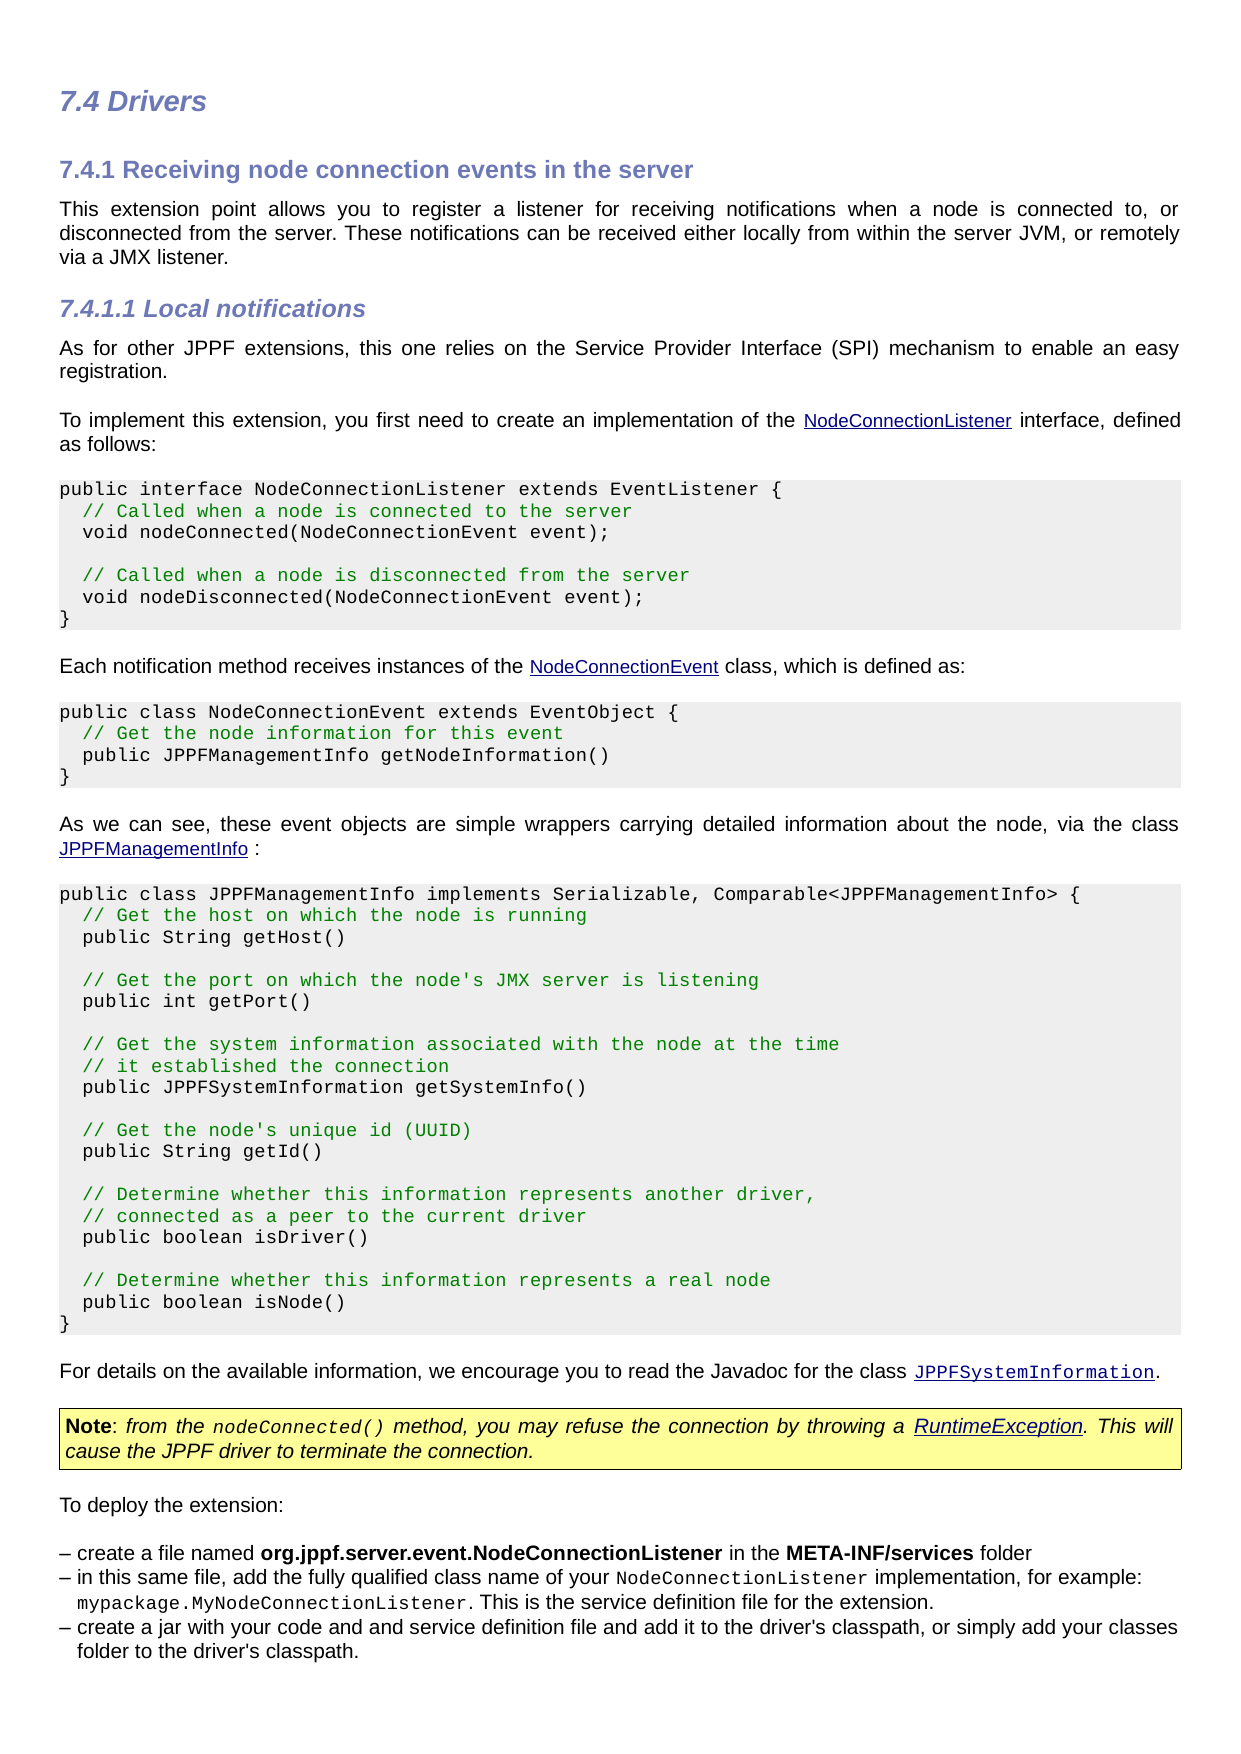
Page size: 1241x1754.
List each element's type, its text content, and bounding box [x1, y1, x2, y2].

text public boolean isNode() [59, 1292, 1181, 1313]
text public boolean isDriver() [59, 1228, 1181, 1249]
text // Get the system information associated with the node at the time [59, 1034, 1181, 1056]
text To deploy the extension: [59, 1493, 1181, 1517]
text } [59, 1313, 1181, 1335]
text public String getId() [59, 1142, 1181, 1163]
subtitle Drivers [59, 84, 1181, 118]
text // Get the port on which the node's JMX server is listening [59, 970, 1181, 992]
text For details on the available information, we encourage you to read the Javadoc for the class JPPFSystemInformation. [59, 1359, 1181, 1384]
text This extension point allows you to register a listener for receiving notifications when a node is connected to, or disconnected from the server. These notifications can be received either locally from within the server JVM, or remotely via a JMX listener. [59, 197, 1181, 269]
text // Determine whether this information represents a real node [59, 1271, 1181, 1292]
text // Get the node information for this event [59, 724, 1181, 745]
text As we can see, these event objects are simple wrappers carrying detailed information about the node, via the class JPPFManagementInfo : [59, 812, 1181, 860]
text public interface NodeConnectionListener extends EventListener { [59, 480, 1181, 501]
text } [59, 608, 1181, 630]
text void nodeDisconnected(NodeConnectionEvent event); [59, 587, 1181, 608]
text // Called when a node is connected to the server [59, 501, 1181, 523]
text void nodeConnected(NodeConnectionEvent event); [59, 523, 1181, 544]
subtitle Receiving node connection events in the server [59, 155, 1181, 184]
text public String getHost() [59, 927, 1181, 949]
list in this same file, add the fully qualified class name of your NodeConnectionListener implementation, for example: mypackage.MyNodeConnectionListener. This is the service definition file for the extension. [59, 1565, 1181, 1615]
text public class NodeConnectionEvent extends EventObject { [59, 702, 1181, 724]
text // Get the host on which the node is running [59, 906, 1181, 927]
text // connected as a peer to the current driver [59, 1206, 1181, 1228]
list create a jar with your code and and service definition file and add it to the driver's classpath, or simply add your classes folder to the driver's classpath. [59, 1615, 1181, 1663]
text public JPPFSystemInformation getSystemInfo() [59, 1077, 1181, 1099]
text To implement this extension, you first need to create an implementation of the NodeConnectionListener interface, defined as follows: [59, 408, 1181, 456]
subtitle Local notifications [59, 294, 1181, 323]
text // Determine whether this information represents another driver, [59, 1185, 1181, 1206]
text Note: from the nodeConnected() method, you may refuse the connection by throwing a RuntimeException. This will cause the JPPF driver to terminate the connection. [60, 1409, 1181, 1469]
text } [59, 767, 1181, 788]
text // Get the node's unique id (UUID) [59, 1120, 1181, 1142]
text public int getPort() [59, 992, 1181, 1013]
list create a file named org.jppf.server.event.NodeConnectionListener in the META-INF/services folder [59, 1541, 1181, 1565]
text public class JPPFManagementInfo implements Serializable, Comparable<JPPFManagementInfo> { [59, 884, 1181, 906]
text Each notification method receives instances of the NodeConnectionEvent class, which is defined as: [59, 654, 1181, 678]
text // Called when a node is disconnected from the server [59, 566, 1181, 587]
text // it established the connection [59, 1056, 1181, 1077]
text public JPPFManagementInfo getNodeInformation() [59, 745, 1181, 767]
text As for other JPPF extensions, this one relies on the Service Provider Interface (SPI) mechanism to enable an easy registration. [59, 335, 1181, 383]
